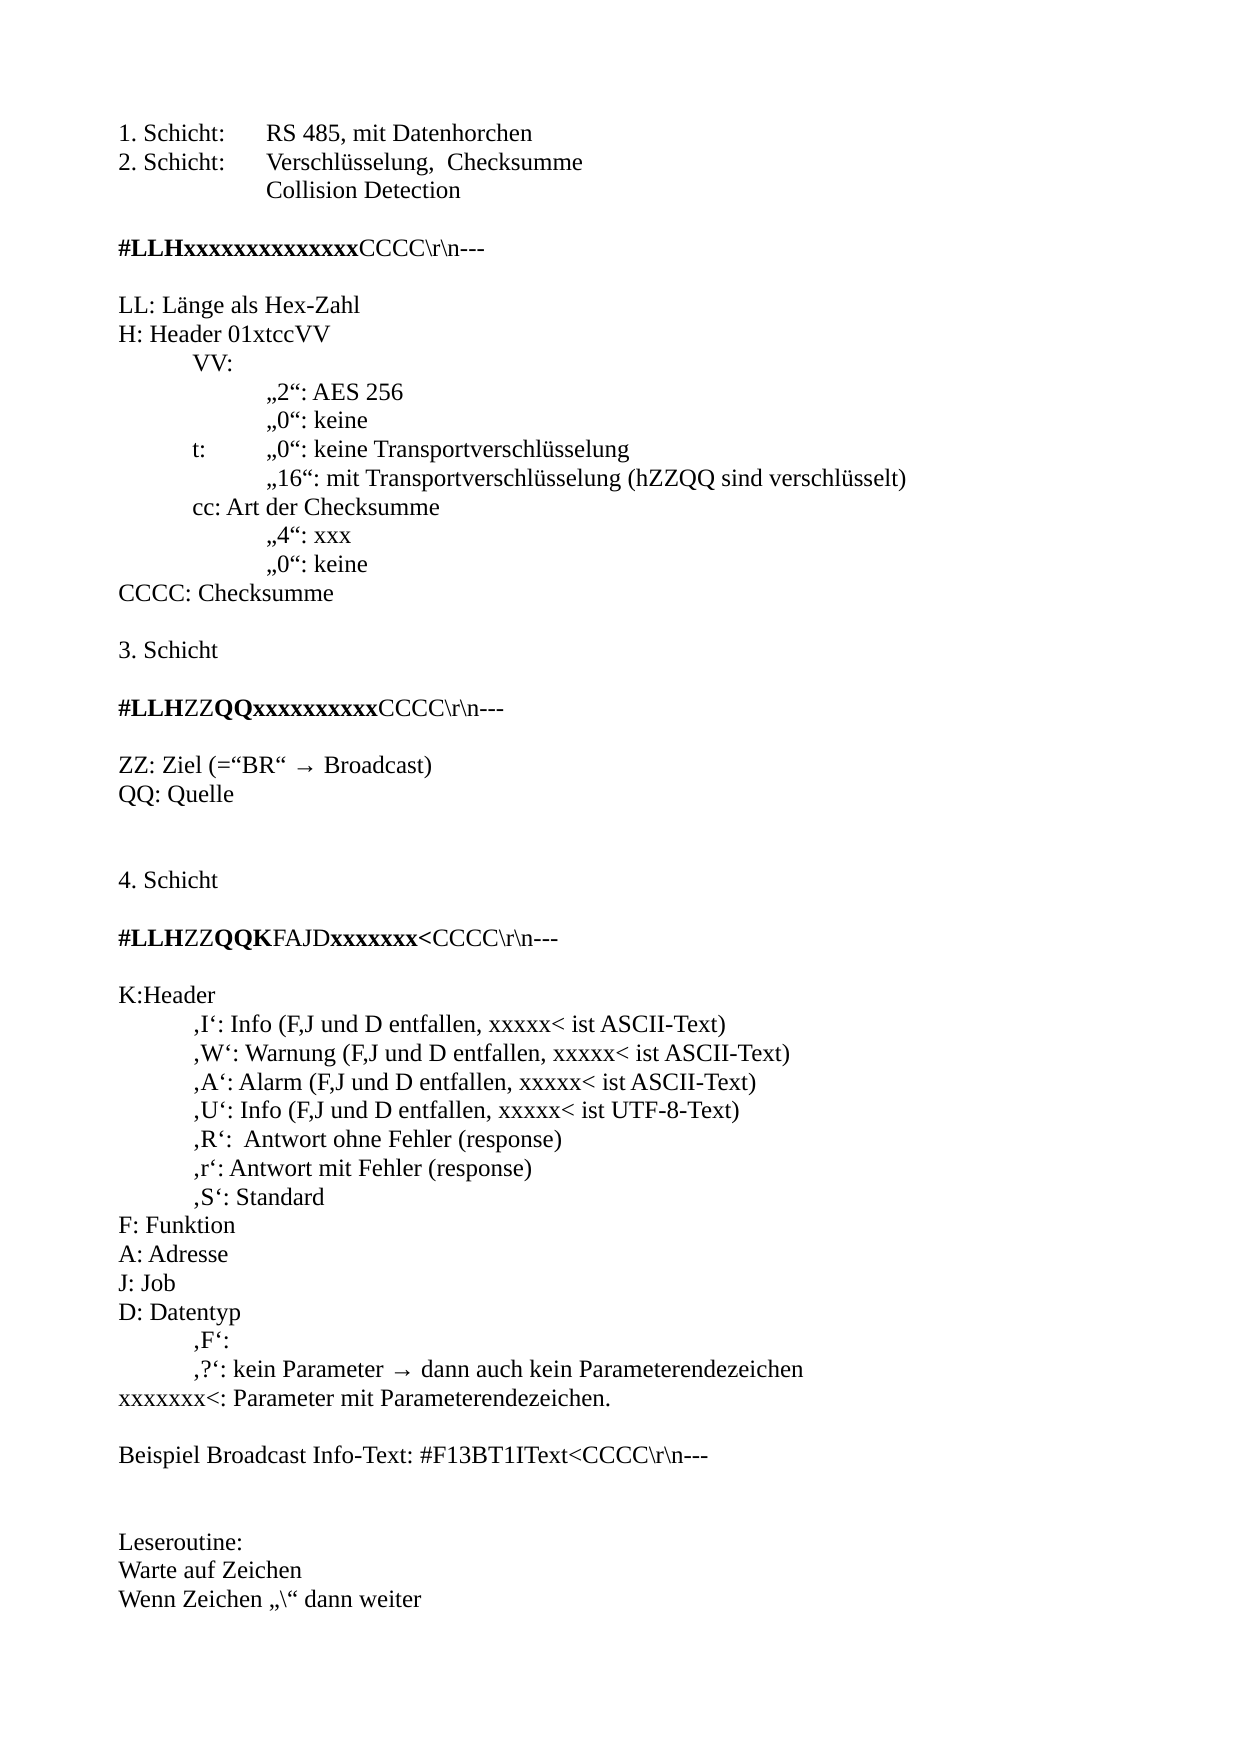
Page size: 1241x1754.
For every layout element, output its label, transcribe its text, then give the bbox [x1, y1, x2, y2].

text H: Header 01xtccVV [118, 319, 1122, 348]
text 2. Schicht: Verschlüsselung, Checksumme [118, 147, 1122, 176]
text Beispiel Broadcast Info-Text: #F13BT1IText<CCCC\r\n--- [118, 1441, 1122, 1469]
text Leseroutine: [118, 1527, 1122, 1556]
text A: Adresse [118, 1239, 1122, 1268]
text ‚r‘: Antwort mit Fehler (response) [118, 1153, 1122, 1182]
text #LLHZZQQKFAJDxxxxxxx<CCCC\r\n--- [118, 923, 1122, 952]
text ‚I‘: Info (F,J und D entfallen, xxxxx< ist ASCII-Text) [118, 1009, 1122, 1038]
text ‚R‘: Antwort ohne Fehler (response) [118, 1124, 1122, 1153]
text t: „0“: keine Transportverschlüsselung [118, 434, 1122, 463]
text „0“: keine [118, 406, 1122, 434]
text „4“: xxx [118, 521, 1122, 549]
text Collision Detection [118, 176, 1122, 204]
text cc: Art der Checksumme [118, 492, 1122, 521]
text ‚?‘: kein Parameter → dann auch kein Parameterendezeichen [118, 1354, 1122, 1383]
text Wenn Zeichen „\“ dann weiter [118, 1584, 1122, 1613]
text QQ: Quelle [118, 779, 1122, 808]
text 1. Schicht: RS 485, mit Datenhorchen [118, 118, 1122, 147]
text „0“: keine [118, 549, 1122, 578]
text Warte auf Zeichen [118, 1556, 1122, 1584]
text ‚U‘: Info (F,J und D entfallen, xxxxx< ist UTF-8-Text) [118, 1096, 1122, 1124]
text J: Job [118, 1268, 1122, 1297]
text CCCC: Checksumme [118, 578, 1122, 607]
text ‚A‘: Alarm (F,J und D entfallen, xxxxx< ist ASCII-Text) [118, 1067, 1122, 1096]
text D: Datentyp [118, 1297, 1122, 1326]
text ‚S‘: Standard [118, 1182, 1122, 1211]
text F: Funktion [118, 1211, 1122, 1239]
text 4. Schicht [118, 866, 1122, 894]
text „2“: AES 256 [118, 377, 1122, 406]
text LL: Länge als Hex-Zahl [118, 291, 1122, 319]
text ZZ: Ziel (=“BR“ → Broadcast) [118, 751, 1122, 779]
text „16“: mit Transportverschlüsselung (hZZQQ sind verschlüsselt) [118, 463, 1122, 492]
text #LLHZZQQxxxxxxxxxxCCCC\r\n--- [118, 693, 1122, 722]
text ‚F‘: [118, 1326, 1122, 1354]
text #LLHxxxxxxxxxxxxxxCCCC\r\n--- [118, 233, 1122, 262]
text 3. Schicht [118, 636, 1122, 664]
text K:Header [118, 981, 1122, 1009]
text xxxxxxx<: Parameter mit Parameterendezeichen. [118, 1383, 1122, 1412]
text VV: [118, 348, 1122, 377]
text ‚W‘: Warnung (F,J und D entfallen, xxxxx< ist ASCII-Text) [118, 1038, 1122, 1067]
